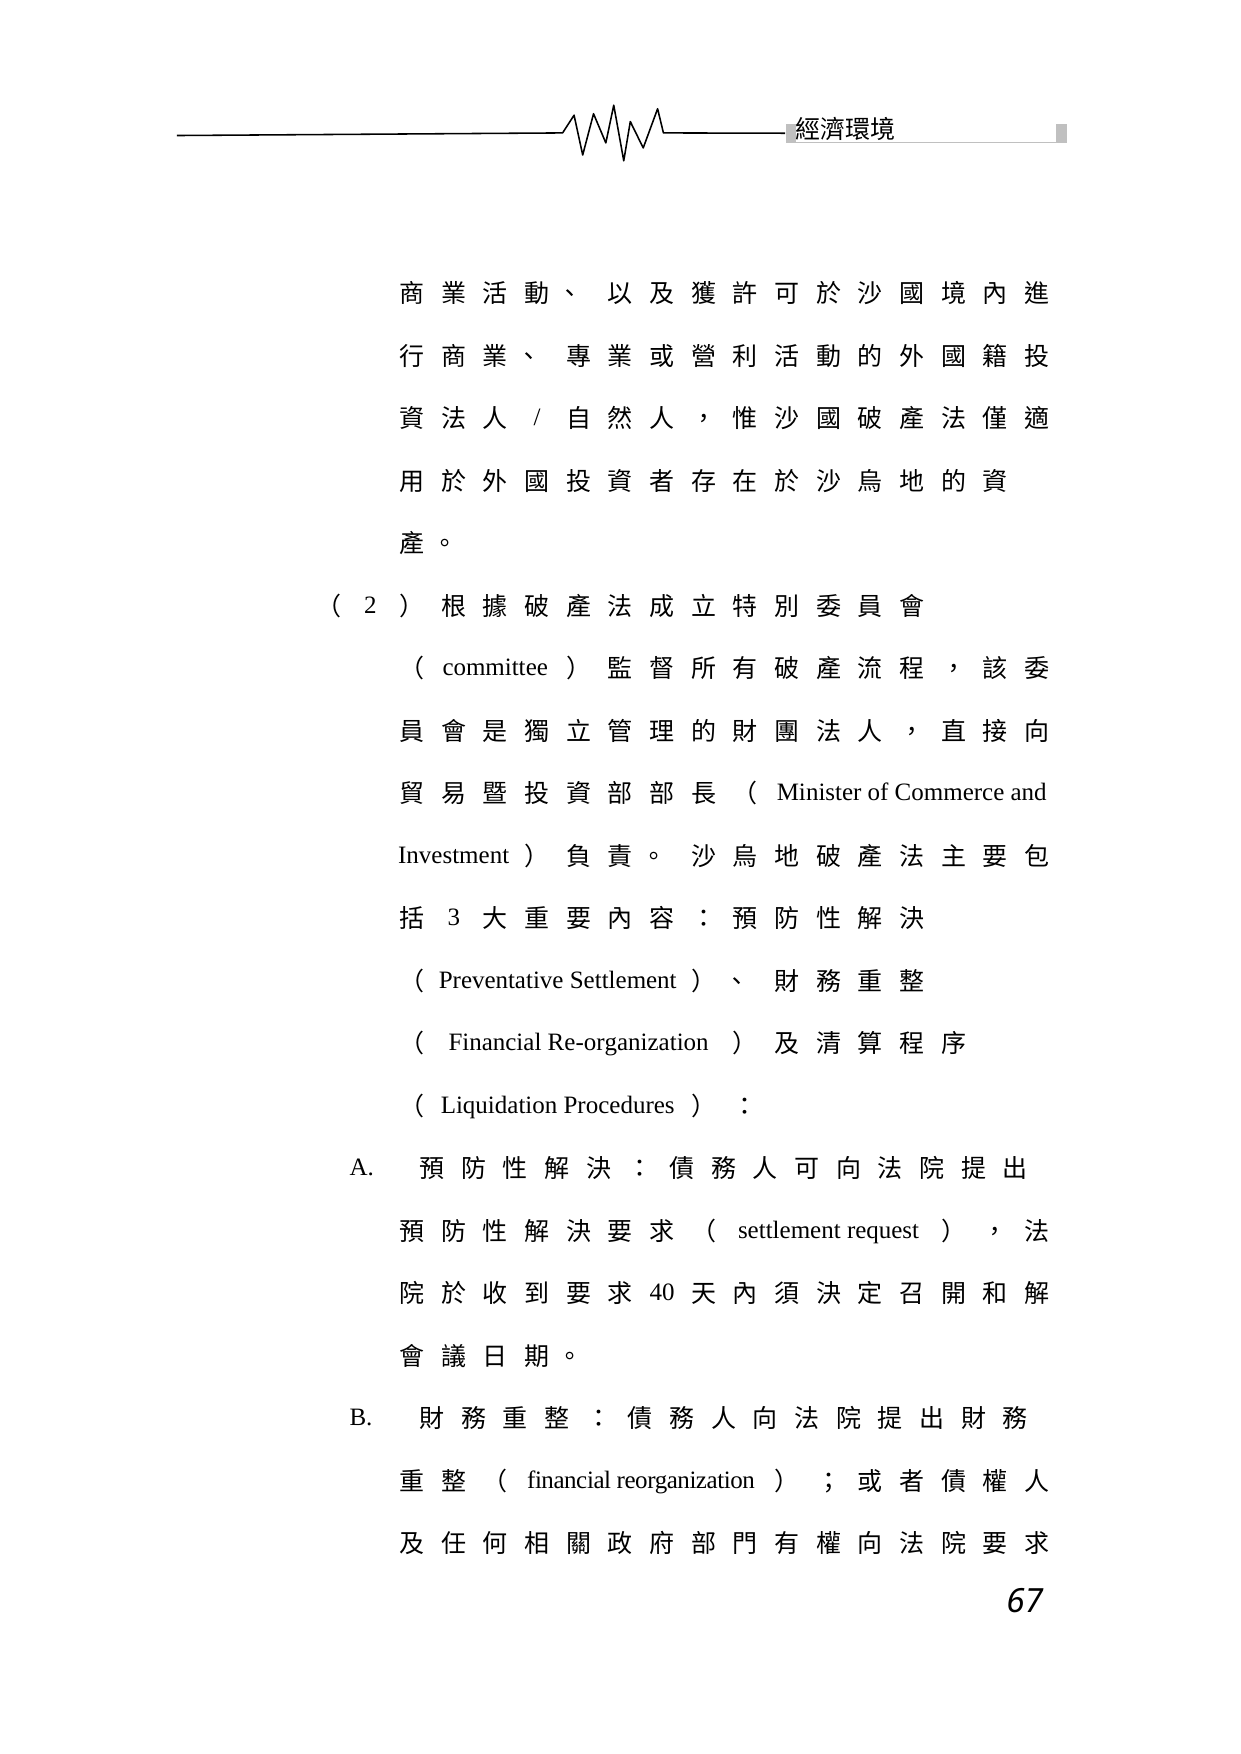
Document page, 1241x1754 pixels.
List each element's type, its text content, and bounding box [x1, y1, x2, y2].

text B. 財務重整：債務人向法院提出財務重整（financial reorganization）；或者債權人及任何相關政府部門有權向法院要求 [330, 1375, 1058, 1563]
text A. 預防性解決：債務人可向法院提出預防性解決要求（settlement request），法院於收到要求40天內須決定召開和解會議日期。 [330, 1125, 1058, 1375]
text 商業活動、以及獲許可於沙國境內進行商業、專業或營利活動的外國籍投資法人/自然人，惟沙國破產法僅適用於外國投資者存在於沙烏地的資產。 [306, 250, 1058, 563]
text （2）根據破產法成立特別委員會（committee）監督所有破產流程，該委員會是獨立管理的財團法人，直接向貿易暨投資部部長（Minister of Commerce and Investment）負責。沙烏地破產法主要包括3大重要內容：預防性解決（Preventative Settlement）、財務重整（Financial Re-organization）及清算程序（Liquidation Procedures）： [306, 563, 1058, 1125]
